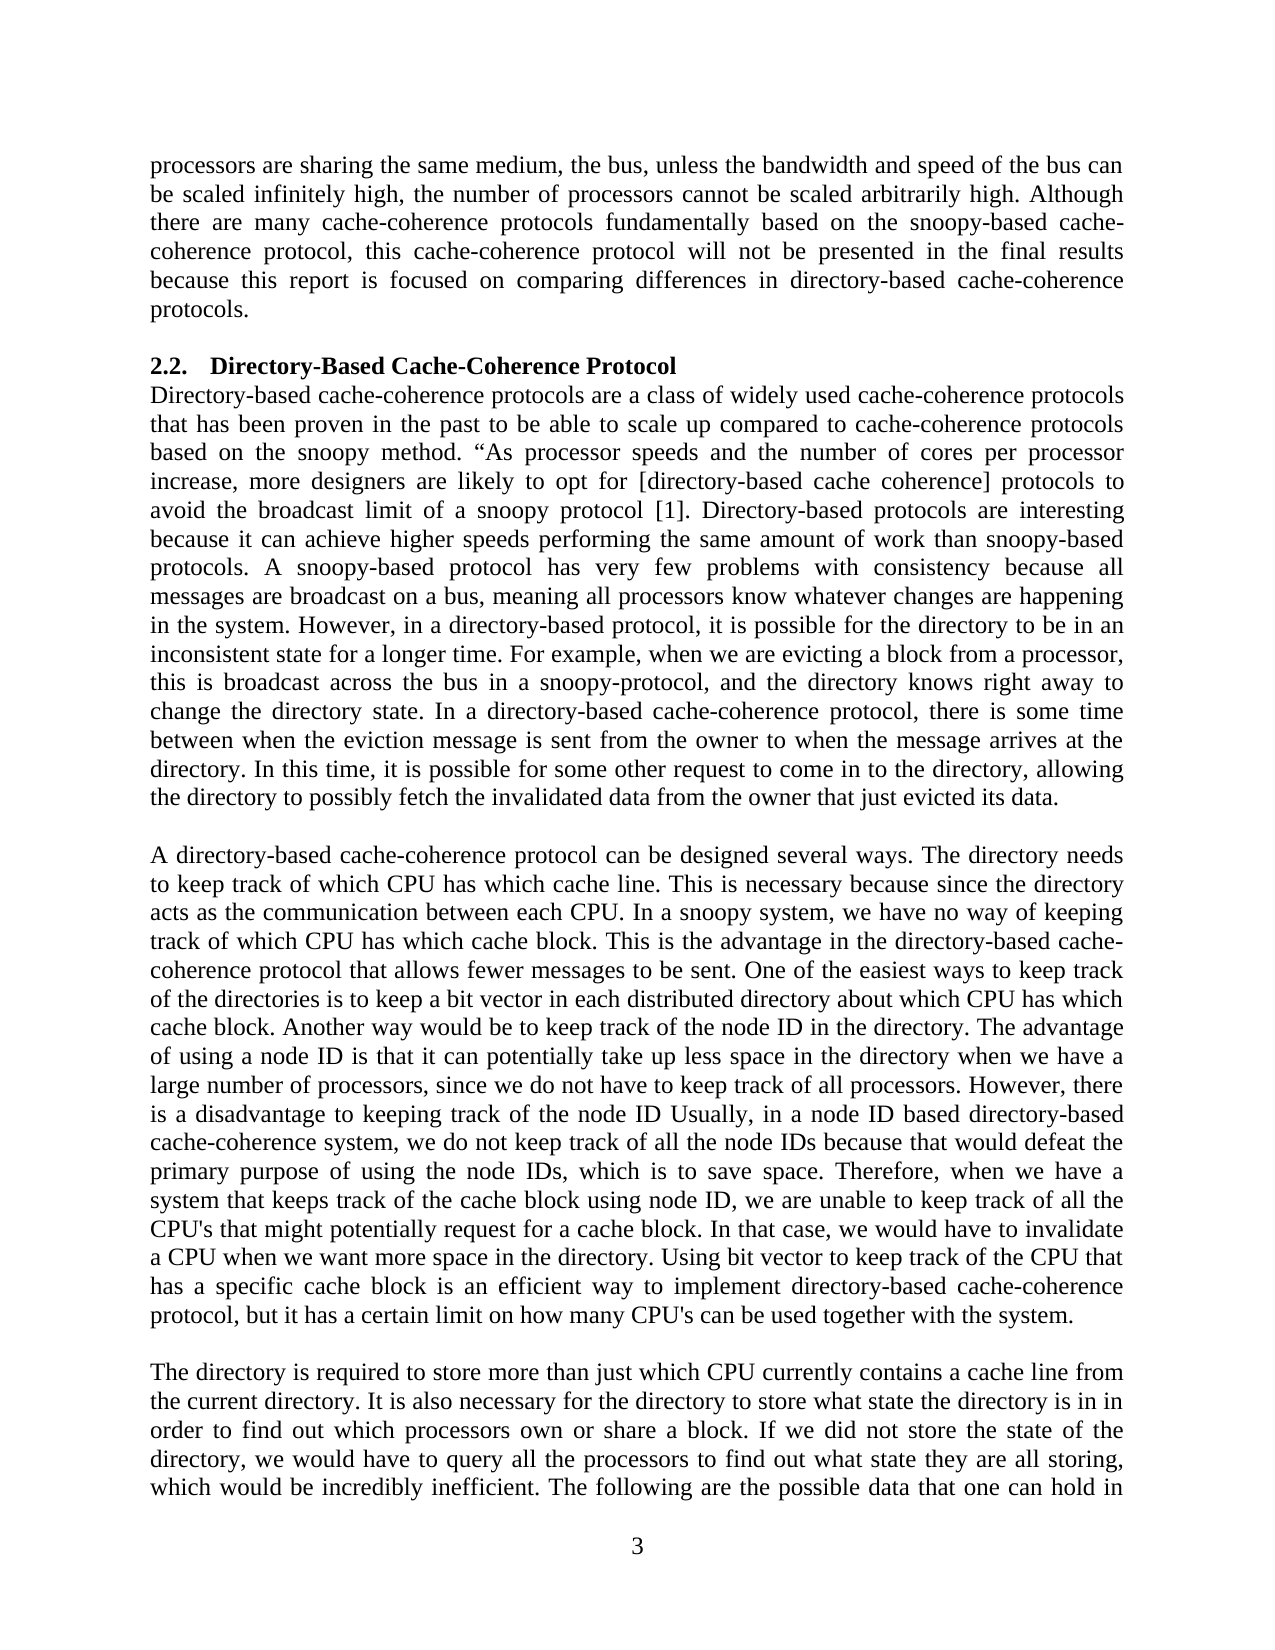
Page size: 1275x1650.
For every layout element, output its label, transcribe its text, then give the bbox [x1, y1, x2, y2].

text processors are sharing the same medium, the bus, unless the bandwidth and speed of the bus can be scaled infinitely high, the number of processors cannot be scaled arbitrarily high. Although there are many cache-coherence protocols fundamentally based on the snoopy-based cache-coherence protocol, this cache-coherence protocol will not be presented in the final results because this report is focused on comparing differences in directory-based cache-coherence protocols. [150, 150, 1125, 322]
text The directory is required to store more than just which CPU currently contains a cache line from the current directory. It is also necessary for the directory to store what state the directory is in in order to find out which processors own or share a block. If we did not store the state of the directory, we would have to query all the processors to find out what state they are all storing, which would be incredibly inefficient. The following are the possible data that one can hold in [150, 1357, 1125, 1501]
text Directory-based cache-coherence protocols are a class of widely used cache-coherence protocols that has been proven in the past to be able to scale up compared to cache-coherence protocols based on the snoopy method. “As processor speeds and the number of cores per processor increase, more designers are likely to opt for [directory-based cache coherence] protocols to avoid the broadcast limit of a snoopy protocol [1]. Directory-based protocols are interesting because it can achieve higher speeds performing the same amount of work than snoopy-based protocols. A snoopy-based protocol has very few problems with consistency because all messages are broadcast on a bus, meaning all processors know whatever changes are happening in the system. However, in a directory-based protocol, it is possible for the directory to be in an inconsistent state for a longer time. For example, when we are evicting a block from a processor, this is broadcast across the bus in a snoopy-protocol, and the directory knows right away to change the directory state. In a directory-based cache-coherence protocol, there is some time between when the eviction message is sent from the owner to when the message arrives at the directory. In this time, it is possible for some other request to come in to the directory, allowing the directory to possibly fetch the invalidated data from the owner that just evicted its data. [150, 380, 1125, 811]
text A directory-based cache-coherence protocol can be designed several ways. The directory needs to keep track of which CPU has which cache line. This is necessary because since the directory acts as the communication between each CPU. In a snoopy system, we have no way of keeping track of which CPU has which cache block. This is the advantage in the directory-based cache-coherence protocol that allows fewer messages to be sent. One of the easiest ways to keep track of the directories is to keep a bit vector in each distributed directory about which CPU has which cache block. Another way would be to keep track of the node ID in the directory. The advantage of using a node ID is that it can potentially take up less space in the directory when we have a large number of processors, since we do not have to keep track of all processors. However, there is a disadvantage to keeping track of the node ID Usually, in a node ID based directory-based cache-coherence system, we do not keep track of all the node IDs because that would defeat the primary purpose of using the node IDs, which is to save space. Therefore, when we have a system that keeps track of the cache block using node ID, we are unable to keep track of all the CPU's that might potentially request for a cache block. In that case, we would have to invalidate a CPU when we want more space in the directory. Using bit vector to keep track of the CPU that has a specific cache block is an efficient way to implement directory-based cache-coherence protocol, but it has a certain limit on how many CPU's can be used together with the system. [150, 840, 1125, 1329]
subtitle Directory-Based Cache-Coherence Protocol [150, 351, 1125, 380]
